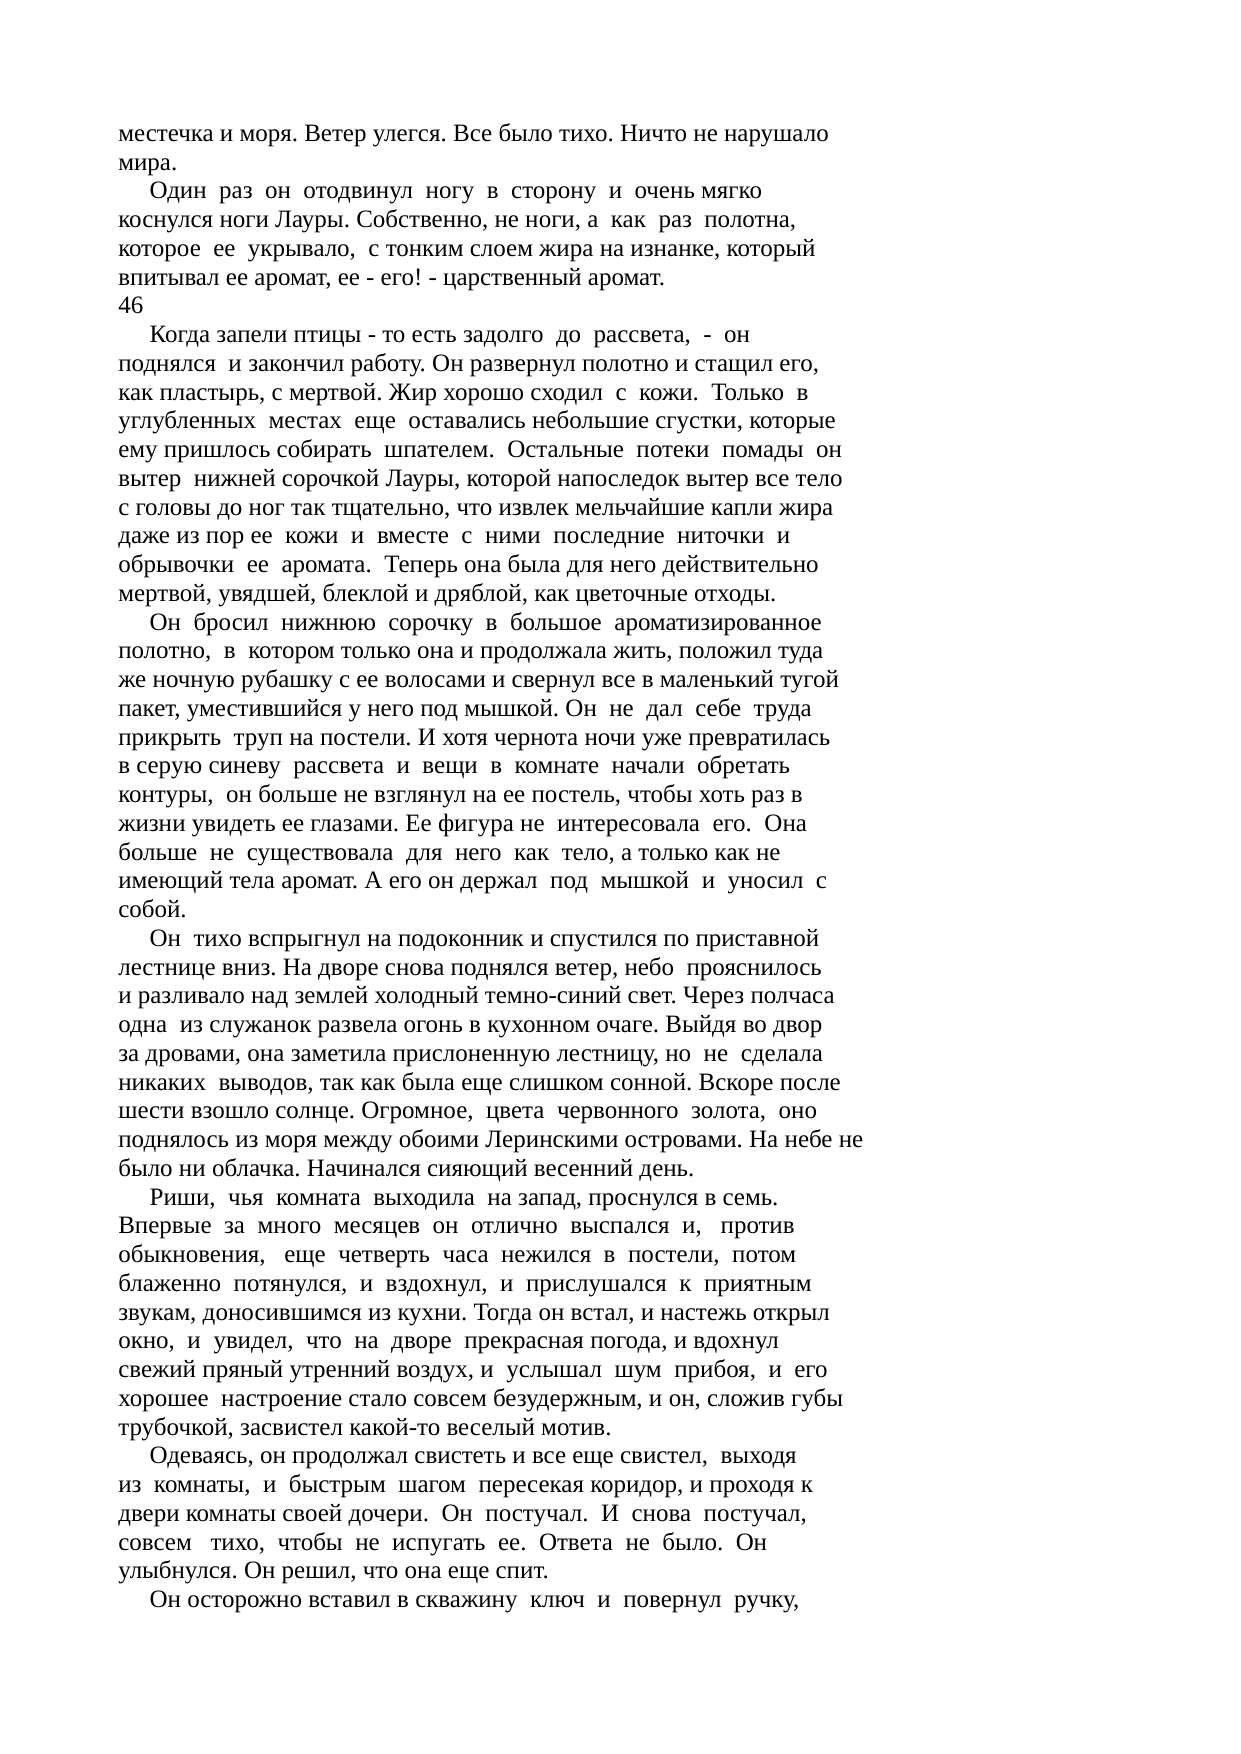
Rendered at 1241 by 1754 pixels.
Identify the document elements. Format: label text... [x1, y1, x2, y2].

text местечка и моря. Ветер улегся. Все было тихо. Ничто не нарушало [118, 118, 1122, 147]
text Одеваясь, он продолжал свистеть и все еще свистел, выходя [118, 1441, 1122, 1469]
text совсем тихо, чтобы не испугать ее. Ответа не было. Он [118, 1527, 1122, 1556]
text Впервые за много месяцев он отлично выспался и, против [118, 1211, 1122, 1239]
text окно, и увидел, что на дворе прекрасная погода, и вдохнул [118, 1326, 1122, 1354]
text имеющий тела аромат. А его он держал под мышкой и уносил с [118, 866, 1122, 894]
text Один раз он отодвинул ногу в сторону и очень мягко [118, 176, 1122, 204]
text улыбнулся. Он решил, что она еще спит. [118, 1556, 1122, 1584]
text поднялся и закончил работу. Он развернул полотно и стащил его, [118, 348, 1122, 377]
text Когда запели птицы - то есть задолго до рассвета, - он [118, 319, 1122, 348]
text Риши, чья комната выходила на запад, проснулся в семь. [118, 1182, 1122, 1211]
text которое ее укрывало, с тонким слоем жира на изнанке, который [118, 233, 1122, 262]
text из комнаты, и быстрым шагом пересекая коридор, и проходя к [118, 1469, 1122, 1498]
text было ни облачка. Начинался сияющий весенний день. [118, 1153, 1122, 1182]
text Он бросил нижнюю сорочку в большое ароматизированное [118, 607, 1122, 636]
text шести взошло солнце. Огромное, цвета червонного золота, оно [118, 1096, 1122, 1124]
text 46 [118, 291, 1122, 319]
text в серую синеву рассвета и вещи в комнате начали обретать [118, 751, 1122, 779]
text блаженно потянулся, и вздохнул, и прислушался к приятным [118, 1268, 1122, 1297]
text и разливало над землей холодный темно-синий свет. Через полчаса [118, 981, 1122, 1009]
text же ночную рубашку с ее волосами и свернул все в маленький тугой [118, 664, 1122, 693]
text впитывал ее аромат, ее - его! - царственный аромат. [118, 262, 1122, 291]
text полотно, в котором только она и продолжала жить, положил туда [118, 636, 1122, 664]
text ему пришлось собирать шпателем. Остальные потеки помады он [118, 434, 1122, 463]
text обыкновения, еще четверть часа нежился в постели, потом [118, 1239, 1122, 1268]
text поднялось из моря между обоими Леринскими островами. На небе не [118, 1124, 1122, 1153]
text двери комнаты своей дочери. Он постучал. И снова постучал, [118, 1498, 1122, 1527]
text звукам, доносившимся из кухни. Тогда он встал, и настежь открыл [118, 1297, 1122, 1326]
text Он тихо вспрыгнул на подоконник и спустился по приставной [118, 923, 1122, 952]
text с головы до ног так тщательно, что извлек мельчайшие капли жира [118, 492, 1122, 521]
text мира. [118, 147, 1122, 176]
text коснулся ноги Лауры. Собственно, не ноги, а как раз полотна, [118, 204, 1122, 233]
text Он осторожно вставил в скважину ключ и повернул ручку, [118, 1584, 1122, 1613]
text обрывочки ее аромата. Теперь она была для него действительно [118, 549, 1122, 578]
text хорошее настроение стало совсем безудержным, и он, сложив губы [118, 1383, 1122, 1412]
text больше не существовала для него как тело, а только как не [118, 837, 1122, 866]
text никаких выводов, так как была еще слишком сонной. Вскоре после [118, 1067, 1122, 1096]
text свежий пряный утренний воздух, и услышал шум прибоя, и его [118, 1354, 1122, 1383]
text жизни увидеть ее глазами. Ее фигура не интересовала его. Она [118, 808, 1122, 837]
text углубленных местах еще оставались небольшие сгустки, которые [118, 406, 1122, 434]
text прикрыть труп на постели. И хотя чернота ночи уже превратилась [118, 722, 1122, 751]
text трубочкой, засвистел какой-то веселый мотив. [118, 1412, 1122, 1441]
text собой. [118, 894, 1122, 923]
text контуры, он больше не взглянул на ее постель, чтобы хоть раз в [118, 779, 1122, 808]
text вытер нижней сорочкой Лауры, которой напоследок вытер все тело [118, 463, 1122, 492]
text одна из служанок развела огонь в кухонном очаге. Выйдя во двор [118, 1009, 1122, 1038]
text лестнице вниз. На дворе снова поднялся ветер, небо прояснилось [118, 952, 1122, 981]
text пакет, уместившийся у него под мышкой. Он не дал себе труда [118, 693, 1122, 722]
text мертвой, увядшей, блеклой и дряблой, как цветочные отходы. [118, 578, 1122, 607]
text как пластырь, с мертвой. Жир хорошо сходил с кожи. Только в [118, 377, 1122, 406]
text даже из пор ее кожи и вместе с ними последние ниточки и [118, 521, 1122, 549]
text за дровами, она заметила прислоненную лестницу, но не сделала [118, 1038, 1122, 1067]
